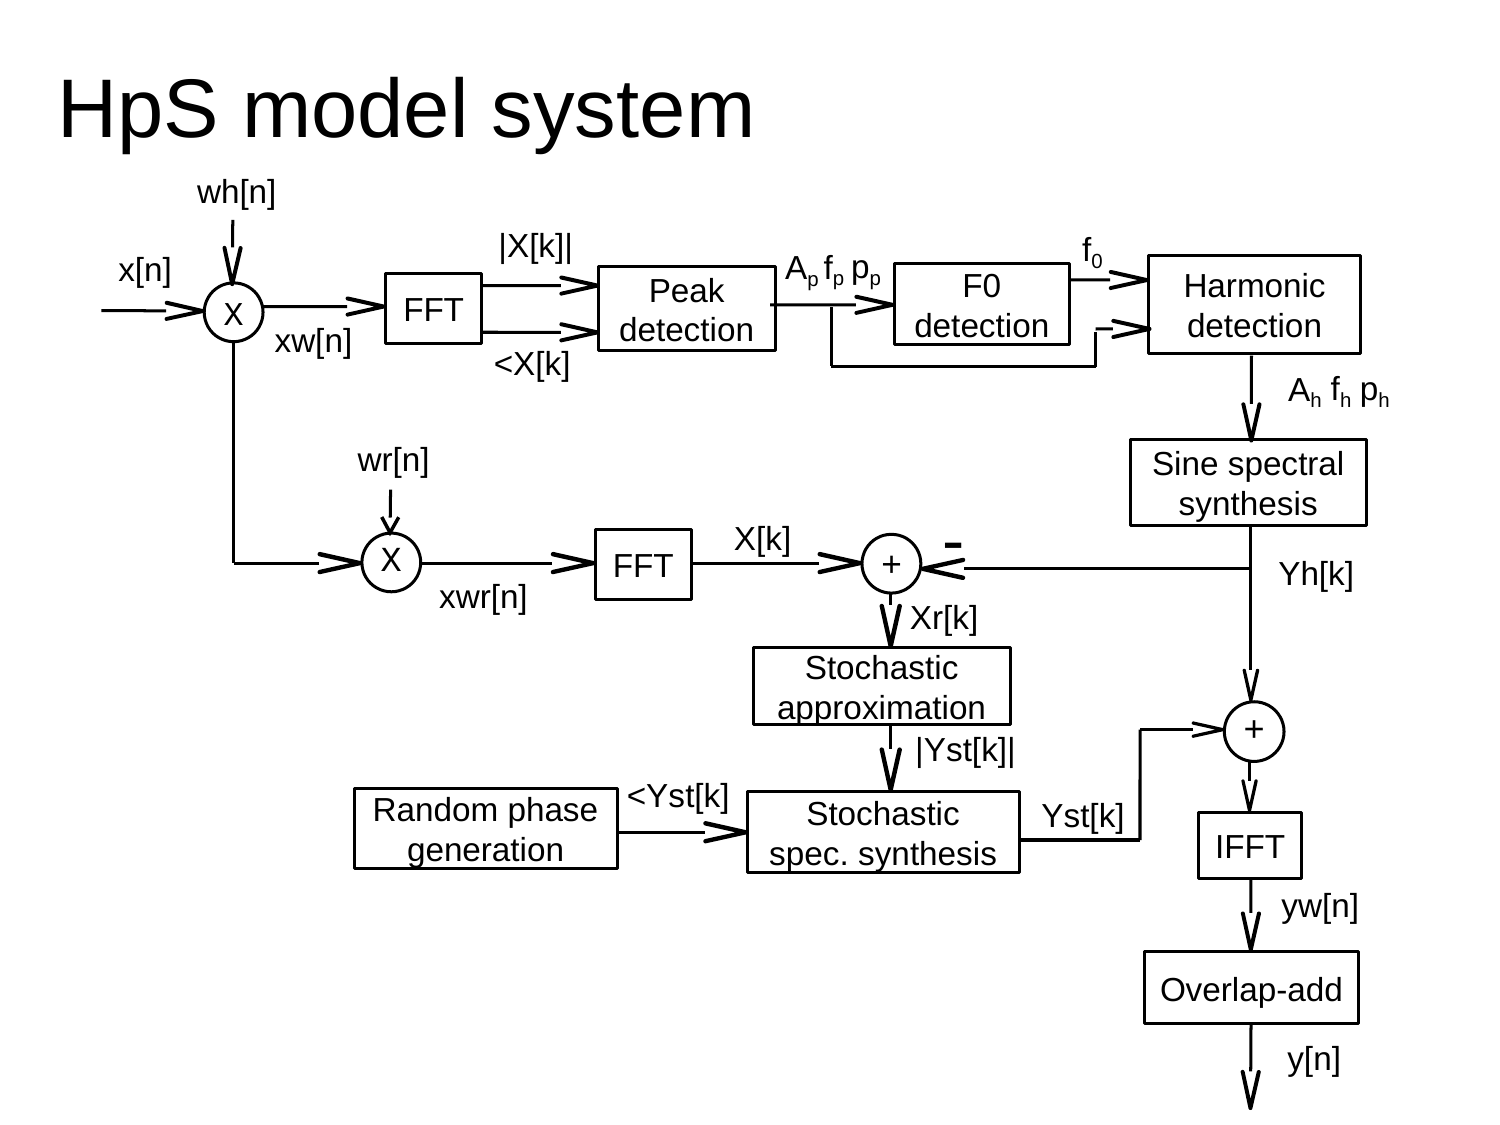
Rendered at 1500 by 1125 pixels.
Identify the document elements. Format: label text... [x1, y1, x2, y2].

text_box pp [836, 241, 905, 308]
text_box Sine spectral synthesis [1130, 439, 1367, 526]
text_box Yh[k] [1263, 548, 1388, 610]
text_box - [927, 496, 1008, 592]
text_box wh[n] [182, 166, 312, 228]
text_box fh [1315, 363, 1345, 430]
text_box FFT [595, 529, 692, 600]
title HpS model system [57, 15, 1408, 204]
text_box y[n] [1272, 1032, 1372, 1095]
text_box fp [808, 241, 836, 308]
text_box wr[n] [342, 434, 463, 496]
text_box Ap [770, 242, 830, 309]
text_box yw[n] [1266, 880, 1396, 943]
text_box Peak detection [598, 266, 776, 351]
text_box + [862, 534, 921, 594]
text_box |Yst[k]| [900, 723, 1055, 786]
text_box IFFT [1198, 812, 1302, 879]
text_box X [361, 533, 421, 592]
text_box Random phase generation [354, 788, 618, 869]
text_box xw[n] [259, 315, 387, 377]
text_box Stochastic spec. synthesis [747, 791, 1020, 873]
text_box X [204, 282, 264, 342]
text_box Ah [1273, 363, 1315, 430]
text_box Overlap-add [1144, 951, 1359, 1024]
text_box x[n] [103, 244, 201, 306]
text_box FFT [385, 273, 482, 344]
text_box |X[k]| [483, 220, 607, 282]
text_box Yst[k] [1026, 790, 1160, 852]
text_box Yst[k] [1026, 790, 1138, 838]
text_box <X[k] [478, 338, 605, 400]
text_box F0 detection [894, 263, 1070, 345]
text_box ph [1345, 363, 1414, 430]
text_box xwr[n] [424, 571, 565, 633]
text_box X[k] [821, 569, 846, 575]
text_box Stochastic approximation [753, 647, 1011, 725]
text_box Harmonic detection [1148, 255, 1361, 354]
text_box Xr[k] [895, 592, 1021, 654]
text_box + [1224, 701, 1285, 762]
text_box X[k] [719, 513, 846, 575]
text_box <Yst[k] [612, 770, 769, 832]
text_box f0 [1067, 224, 1125, 291]
